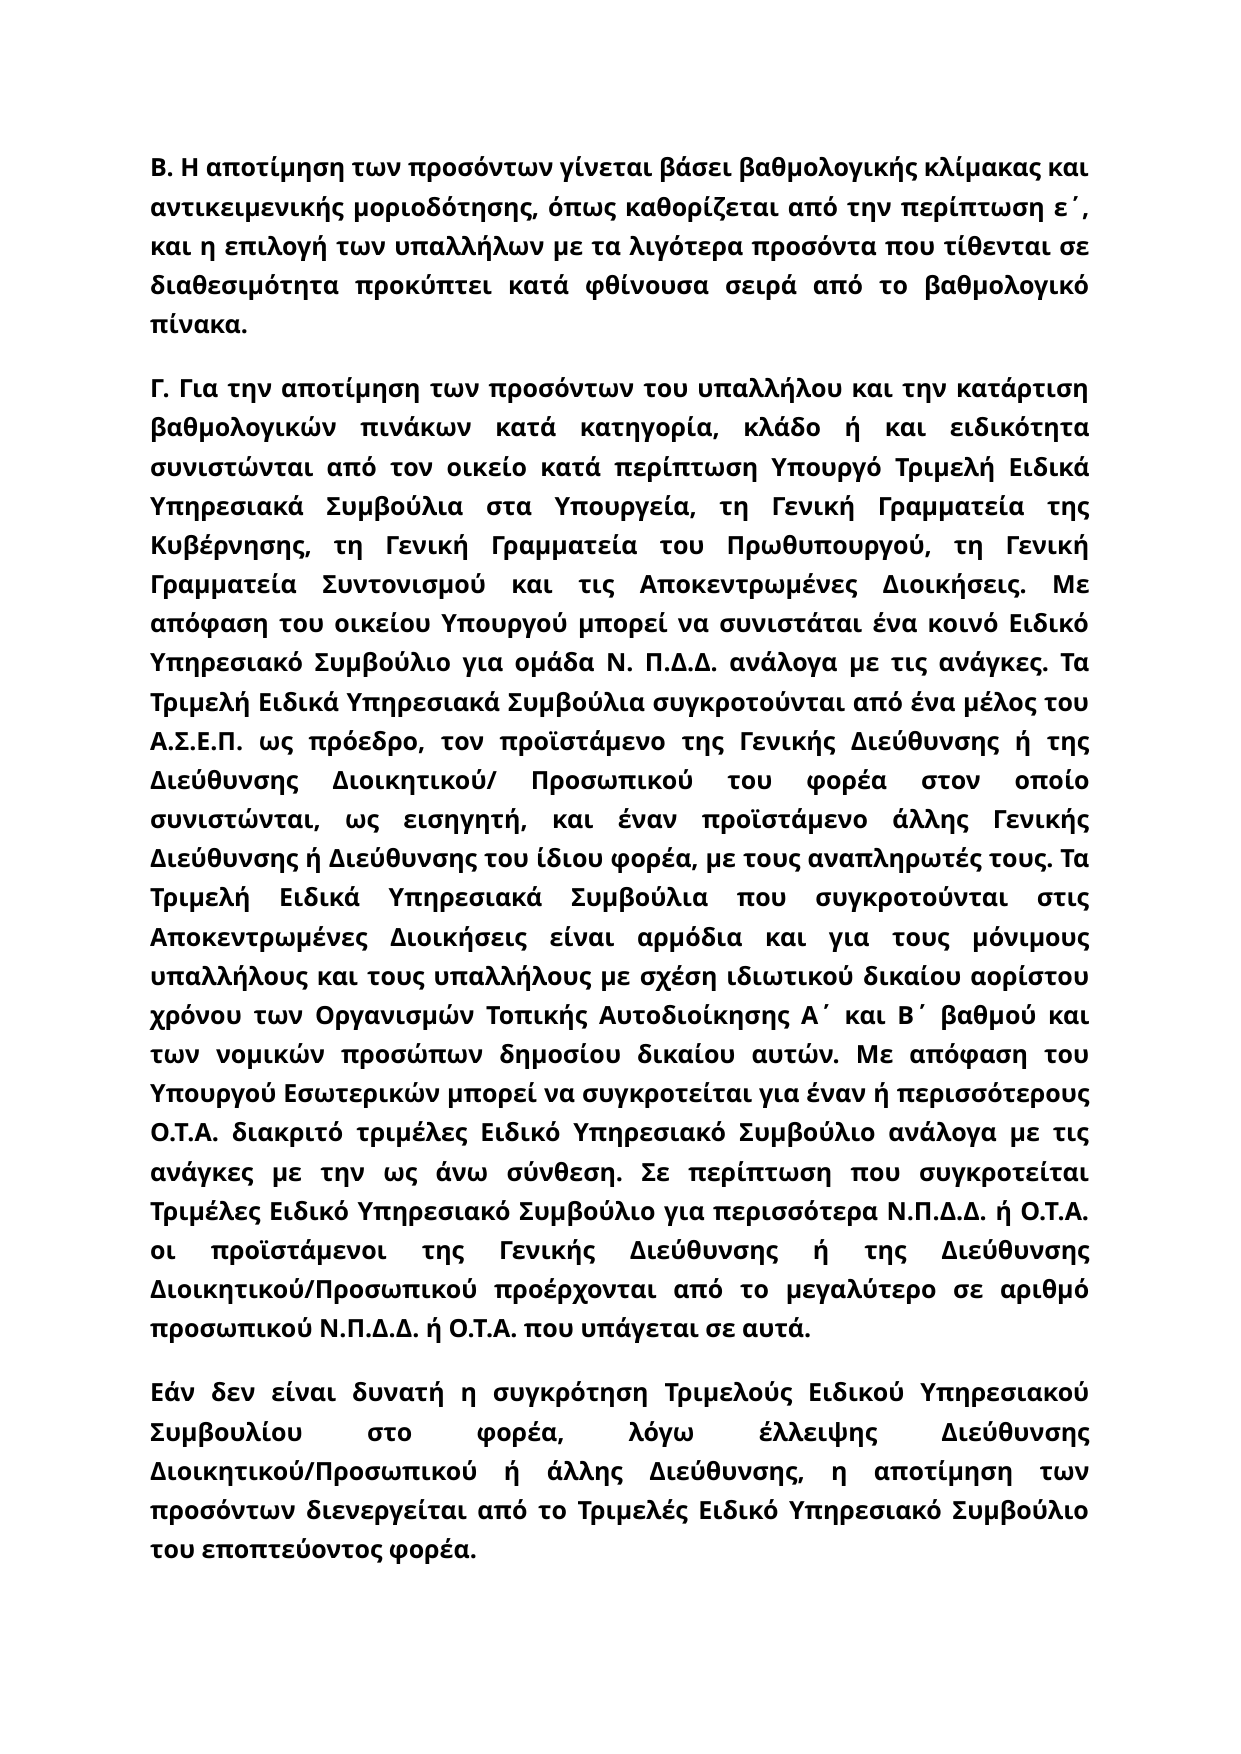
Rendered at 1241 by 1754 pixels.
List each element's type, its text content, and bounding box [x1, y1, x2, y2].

text Εάν δεν είναι δυνατή η συγκρότηση Τριμελούς Ειδικού Υπηρεσιακού Συμβουλίου στο φορέα, λόγω έλλειψης Διεύθυνσης Διοικητικού/Προσωπικού ή άλλης Διεύθυνσης, η αποτίμηση των προσόντων διενεργείται από το Τριμελές Ειδικό Υπηρεσιακό Συμβούλιο του εποπτεύοντος φορέα. [150, 1375, 1090, 1566]
text Β. Η αποτίμηση των προσόντων γίνεται βάσει βαθμολογικής κλίμακας και αντικειμενικής μοριοδότησης, όπως καθορίζεται από την περίπτωση ε΄, και η επιλογή των υπαλλήλων με τα λιγότερα προσόντα που τίθενται σε διαθεσιμότητα προκύπτει κατά φθίνουσα σειρά από το βαθμολογικό πίνακα. [150, 150, 1090, 341]
text Γ. Για την αποτίμηση των προσόντων του υπαλλήλου και την κατάρτιση βαθμολογικών πινάκων κατά κατηγορία, κλάδο ή και ειδικότητα συνιστώνται από τον οικείο κατά περίπτωση Υπουργό Τριμελή Ειδικά Υπηρεσιακά Συμβούλια στα Υπουργεία, τη Γενική Γραμματεία της Κυβέρνησης, τη Γενική Γραμματεία του Πρωθυπουργού, τη Γενική Γραμματεία Συντονισμού και τις Αποκεντρωμένες Διοικήσεις. Με απόφαση του οικείου Υπουργού μπορεί να συνιστάται ένα κοινό Ειδικό Υπηρεσιακό Συμβούλιο για ομάδα Ν. Π.Δ.Δ. ανάλογα με τις ανάγκες. Τα Τριμελή Ειδικά Υπηρεσιακά Συμβούλια συγκροτούνται από ένα μέλος του Α.Σ.Ε.Π. ως πρόεδρο, τον προϊστάμενο της Γενικής Διεύθυνσης ή της Διεύθυνσης Διοικητικού/ Προσωπικού του φορέα στον οποίο συνιστώνται, ως εισηγητή, και έναν προϊστάμενο άλλης Γενικής Διεύθυνσης ή Διεύθυνσης του ίδιου φορέα, με τους αναπληρωτές τους. Τα Τριμελή Ειδικά Υπηρεσιακά Συμβούλια που συγκροτούνται στις Αποκεντρωμένες Διοικήσεις είναι αρμόδια και για τους μόνιμους υπαλλήλους και τους υπαλλήλους με σχέση ιδιωτικού δικαίου αορίστου χρόνου των Οργανισμών Τοπικής Αυτοδιοίκησης Α΄ και Β΄ βαθμού και των νομικών προσώπων δημοσίου δικαίου αυτών. Με απόφαση του Υπουργού Εσωτερικών μπορεί να συγκροτείται για έναν ή περισσότερους Ο.Τ.Α. διακριτό τριμέλες Ειδικό Υπηρεσιακό Συμβούλιο ανάλογα με τις ανάγκες με την ως άνω σύνθεση. Σε περίπτωση που συγκροτείται Τριμέλες Ειδικό Υπηρεσιακό Συμβούλιο για περισσότερα Ν.Π.Δ.Δ. ή Ο.Τ.Α. οι προϊστάμενοι της Γενικής Διεύθυνσης ή της Διεύθυνσης Διοικητικού/Προσωπικού προέρχονται από το μεγαλύτερο σε αριθμό προσωπικού Ν.Π.Δ.Δ. ή Ο.Τ.Α. που υπάγεται σε αυτά. [150, 371, 1090, 1345]
